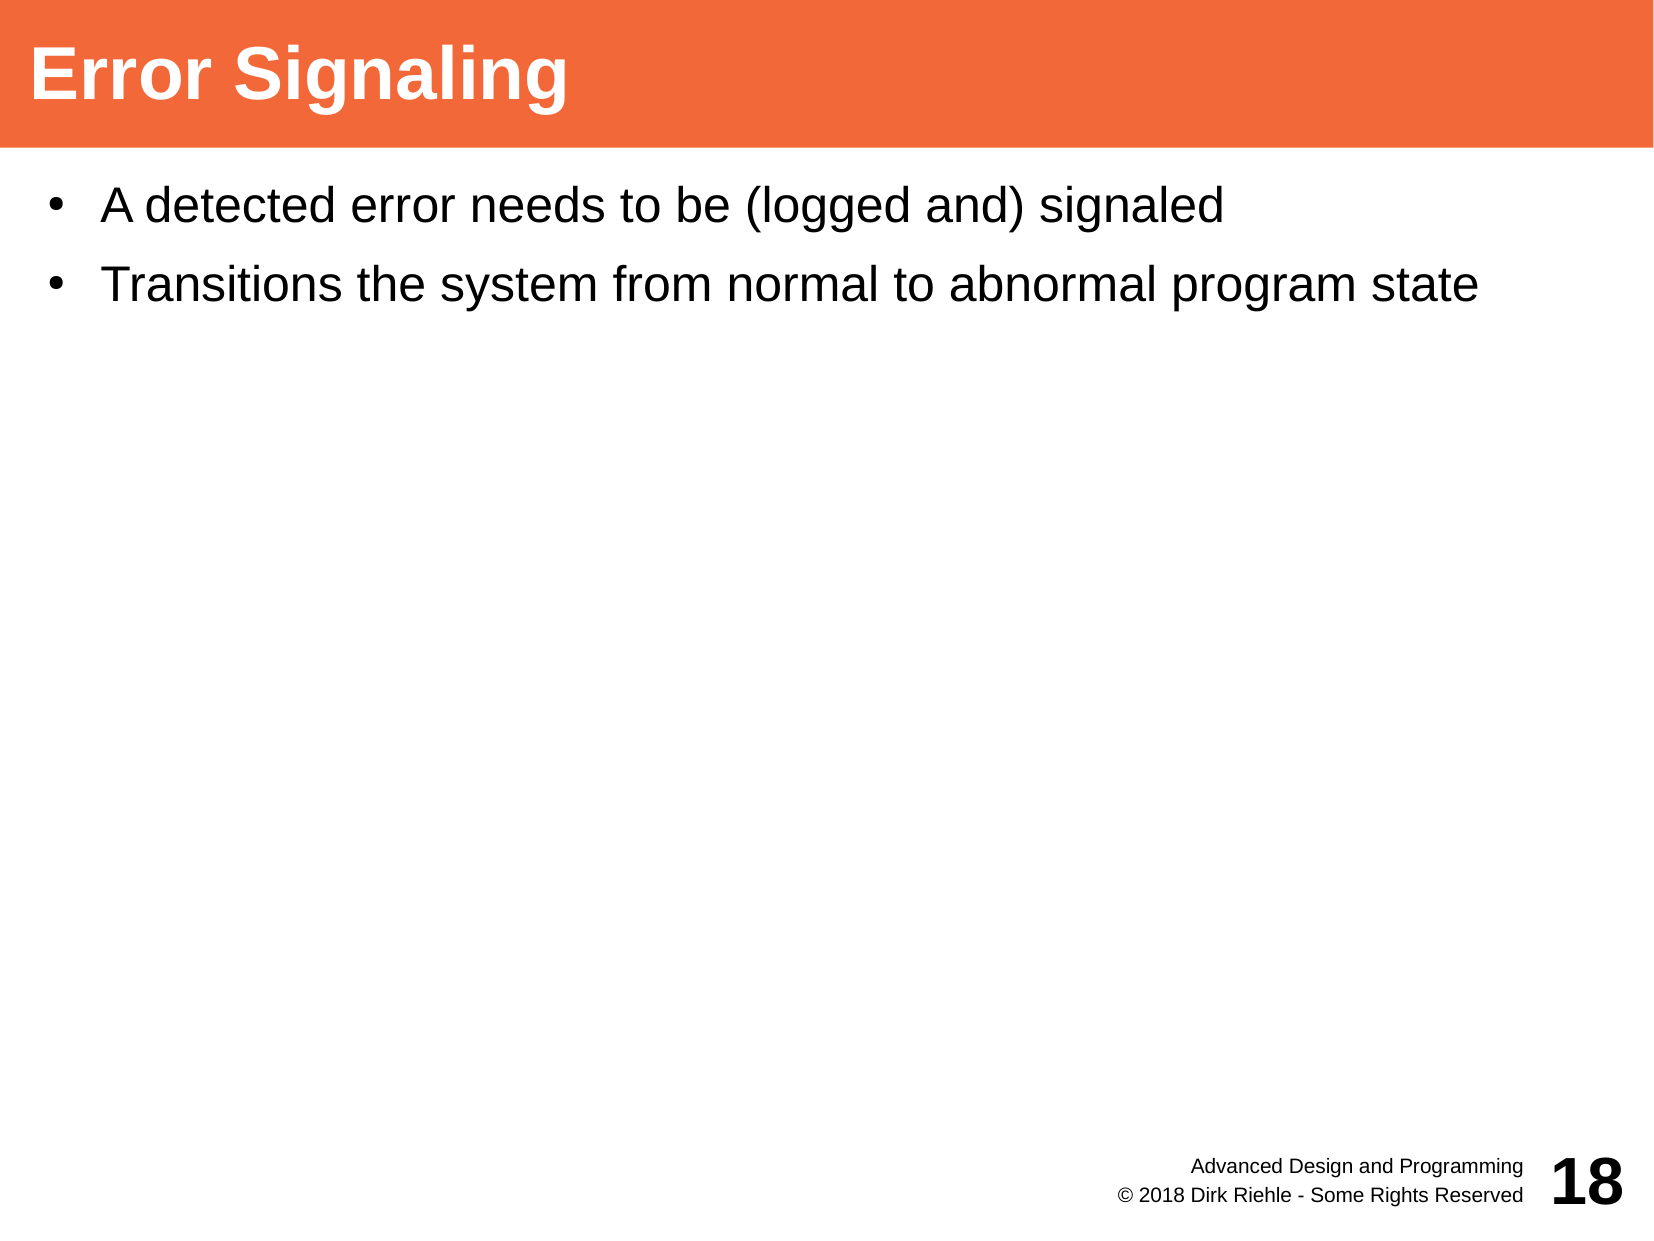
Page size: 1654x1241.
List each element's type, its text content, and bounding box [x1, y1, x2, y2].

list A detected error needs to be (logged and) signaled Transitions the system from normal to abnormal program state [29, 177, 1625, 1063]
title Error Signaling [0, 0, 1654, 148]
